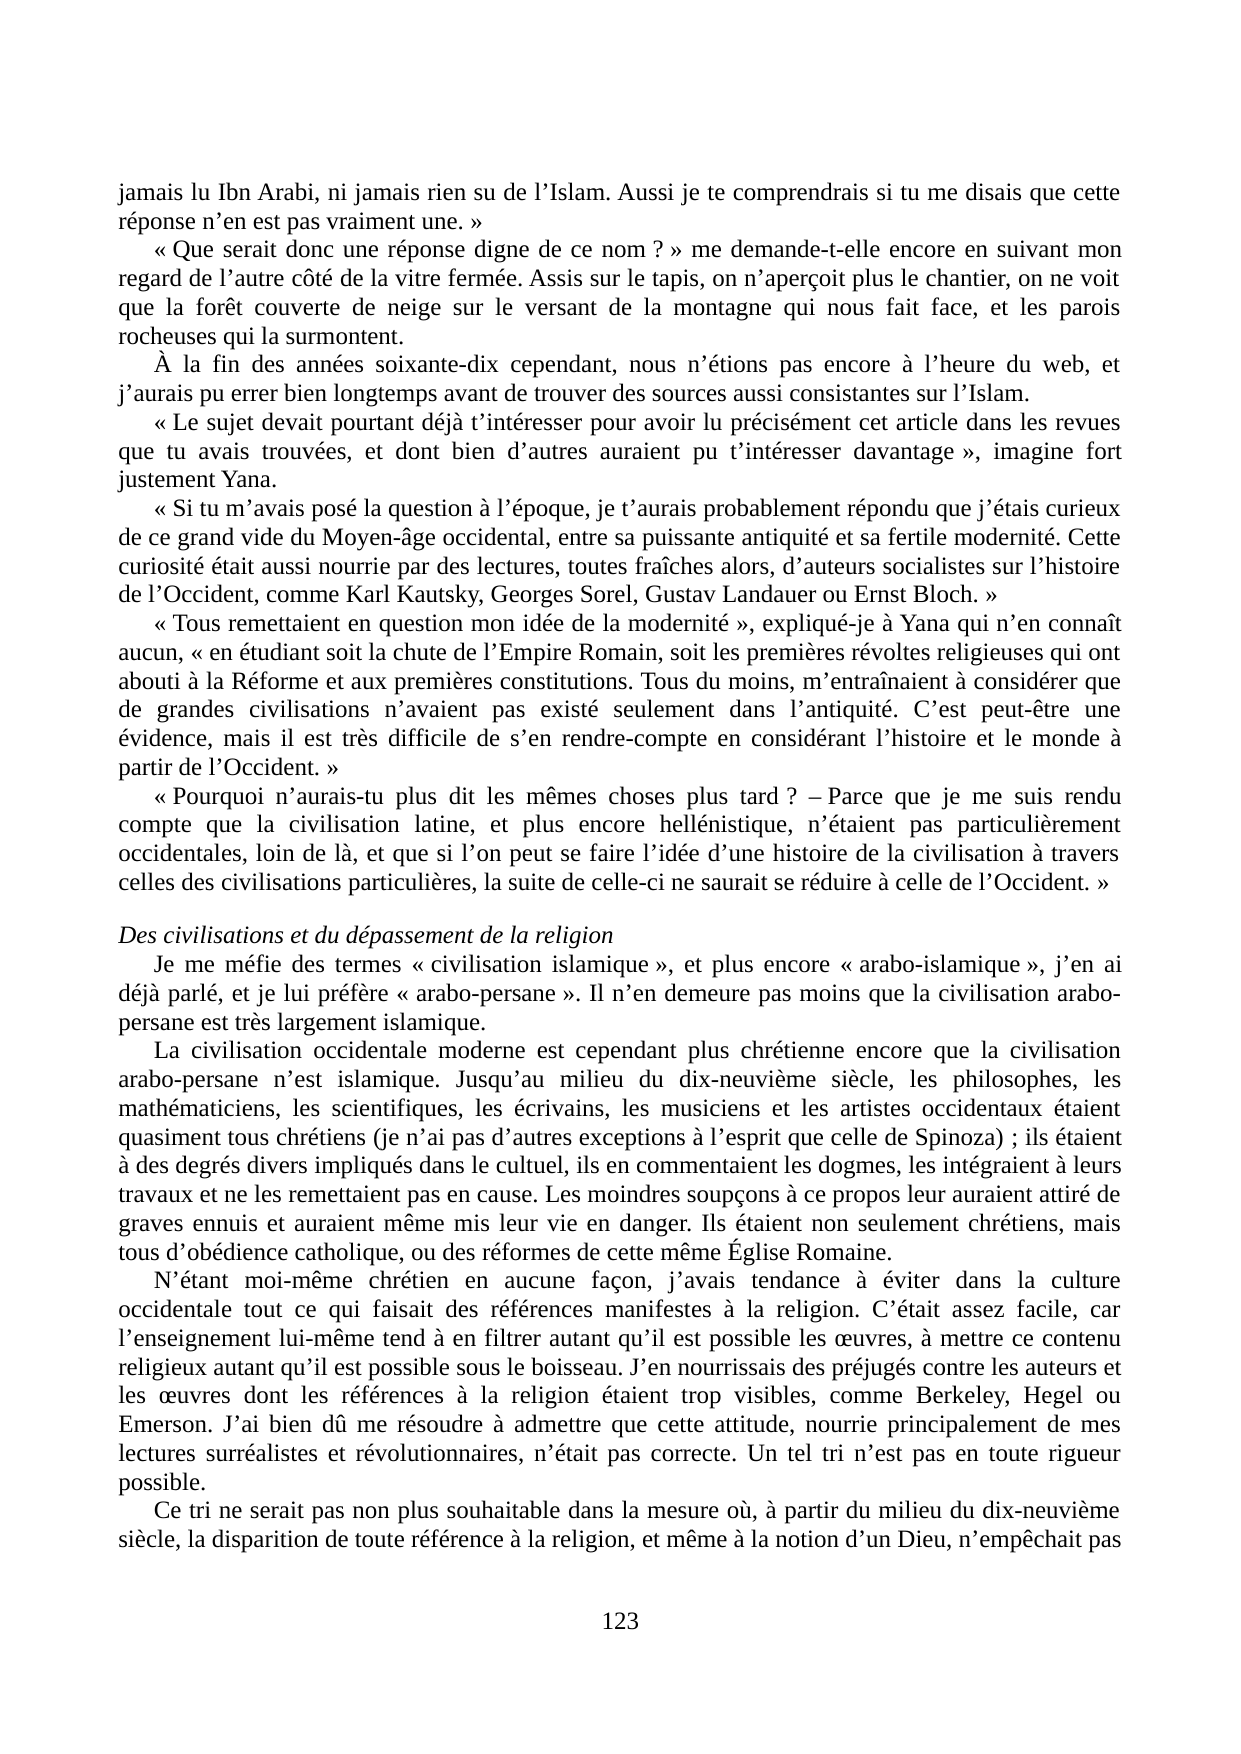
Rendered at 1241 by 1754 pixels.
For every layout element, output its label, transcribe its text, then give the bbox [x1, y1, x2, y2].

subtitle Des civilisations et du dépassement de la religion [118, 921, 1122, 949]
text À la fin des années soixante-dix cependant, nous n’étions pas encore à l’heure du web, et j’aurais pu errer bien longtemps avant de trouver des sources aussi consistantes sur l’Islam. [118, 349, 1122, 407]
text « Tous remettaient en question mon idée de la modernité », expliqué-je à Yana qui n’en connaît aucun, « en étudiant soit la chute de l’Empire Romain, soit les premières révoltes religieuses qui ont abouti à la Réforme et aux premières constitutions. Tous du moins, m’entraînaient à considérer que de grandes civilisations n’avaient pas existé seulement dans l’antiquité. C’est peut-être une évidence, mais il est très difficile de s’en rendre-compte en considérant l’histoire et le monde à partir de l’Occident. » [118, 608, 1122, 781]
text « Si tu m’avais posé la question à l’époque, je t’aurais probablement répondu que j’étais curieux de ce grand vide du Moyen-âge occidental, entre sa puissante antiquité et sa fertile modernité. Cette curiosité était aussi nourrie par des lectures, toutes fraîches alors, d’auteurs socialistes sur l’histoire de l’Occident, comme Karl Kautsky, Georges Sorel, Gustav Landauer ou Ernst Bloch. » [118, 493, 1122, 608]
text N’étant moi-même chrétien en aucune façon, j’avais tendance à éviter dans la culture occidentale tout ce qui faisait des références manifestes à la religion. C’était assez facile, car l’enseignement lui-même tend à en filtrer autant qu’il est possible les œuvres, à mettre ce contenu religieux autant qu’il est possible sous le boisseau. J’en nourrissais des préjugés contre les auteurs et les œuvres dont les références à la religion étaient trop visibles, comme Berkeley, Hegel ou Emerson. J’ai bien dû me résoudre à admettre que cette attitude, nourrie principalement de mes lectures surréalistes et révolutionnaires, n’était pas correcte. Un tel tri n’est pas en toute rigueur possible. [118, 1266, 1122, 1496]
text Je me méfie des termes « civilisation islamique », et plus encore « arabo-islamique », j’en ai déjà parlé, et je lui préfère « arabo-persane ». Il n’en demeure pas moins que la civilisation arabo-persane est très largement islamique. [118, 949, 1122, 1036]
text La civilisation occidentale moderne est cependant plus chrétienne encore que la civilisation arabo-persane n’est islamique. Jusqu’au milieu du dix-neuvième siècle, les philosophes, les mathématiciens, les scientifiques, les écrivains, les musiciens et les artistes occidentaux étaient quasiment tous chrétiens (je n’ai pas d’autres exceptions à l’esprit que celle de Spinoza) ; ils étaient à des degrés divers impliqués dans le cultuel, ils en commentaient les dogmes, les intégraient à leurs travaux et ne les remettaient pas en cause. Les moindres soupçons à ce propos leur auraient attiré de graves ennuis et auraient même mis leur vie en danger. Ils étaient non seulement chrétiens, mais tous d’obédience catholique, ou des réformes de cette même Église Romaine. [118, 1036, 1122, 1266]
text « Que serait donc une réponse digne de ce nom ? » me demande-t-elle encore en suivant mon regard de l’autre côté de la vitre fermée. Assis sur le tapis, on n’aperçoit plus le chantier, on ne voit que la forêt couverte de neige sur le versant de la montagne qui nous fait face, et les parois rocheuses qui la surmontent. [118, 234, 1122, 349]
text « Pourquoi n’aurais-tu plus dit les mêmes choses plus tard ? – Parce que je me suis rendu compte que la civilisation latine, et plus encore hellénistique, n’étaient pas particulièrement occidentales, loin de là, et que si l’on peut se faire l’idée d’une histoire de la civilisation à travers celles des civilisations particulières, la suite de celle-ci ne saurait se réduire à celle de l’Occident. » [118, 781, 1122, 896]
text Ce tri ne serait pas non plus souhaitable dans la mesure où, à partir du milieu du dix-neuvième siècle, la disparition de toute référence à la religion, et même à la notion d’un Dieu, n’empêchait pas [118, 1496, 1122, 1553]
text jamais lu Ibn Arabi, ni jamais rien su de l’Islam. Aussi je te comprendrais si tu me disais que cette réponse n’en est pas vraiment une. » [118, 177, 1122, 234]
text « Le sujet devait pourtant déjà t’intéresser pour avoir lu précisément cet article dans les revues que tu avais trouvées, et dont bien d’autres auraient pu t’intéresser davantage », imagine fort justement Yana. [118, 407, 1122, 493]
